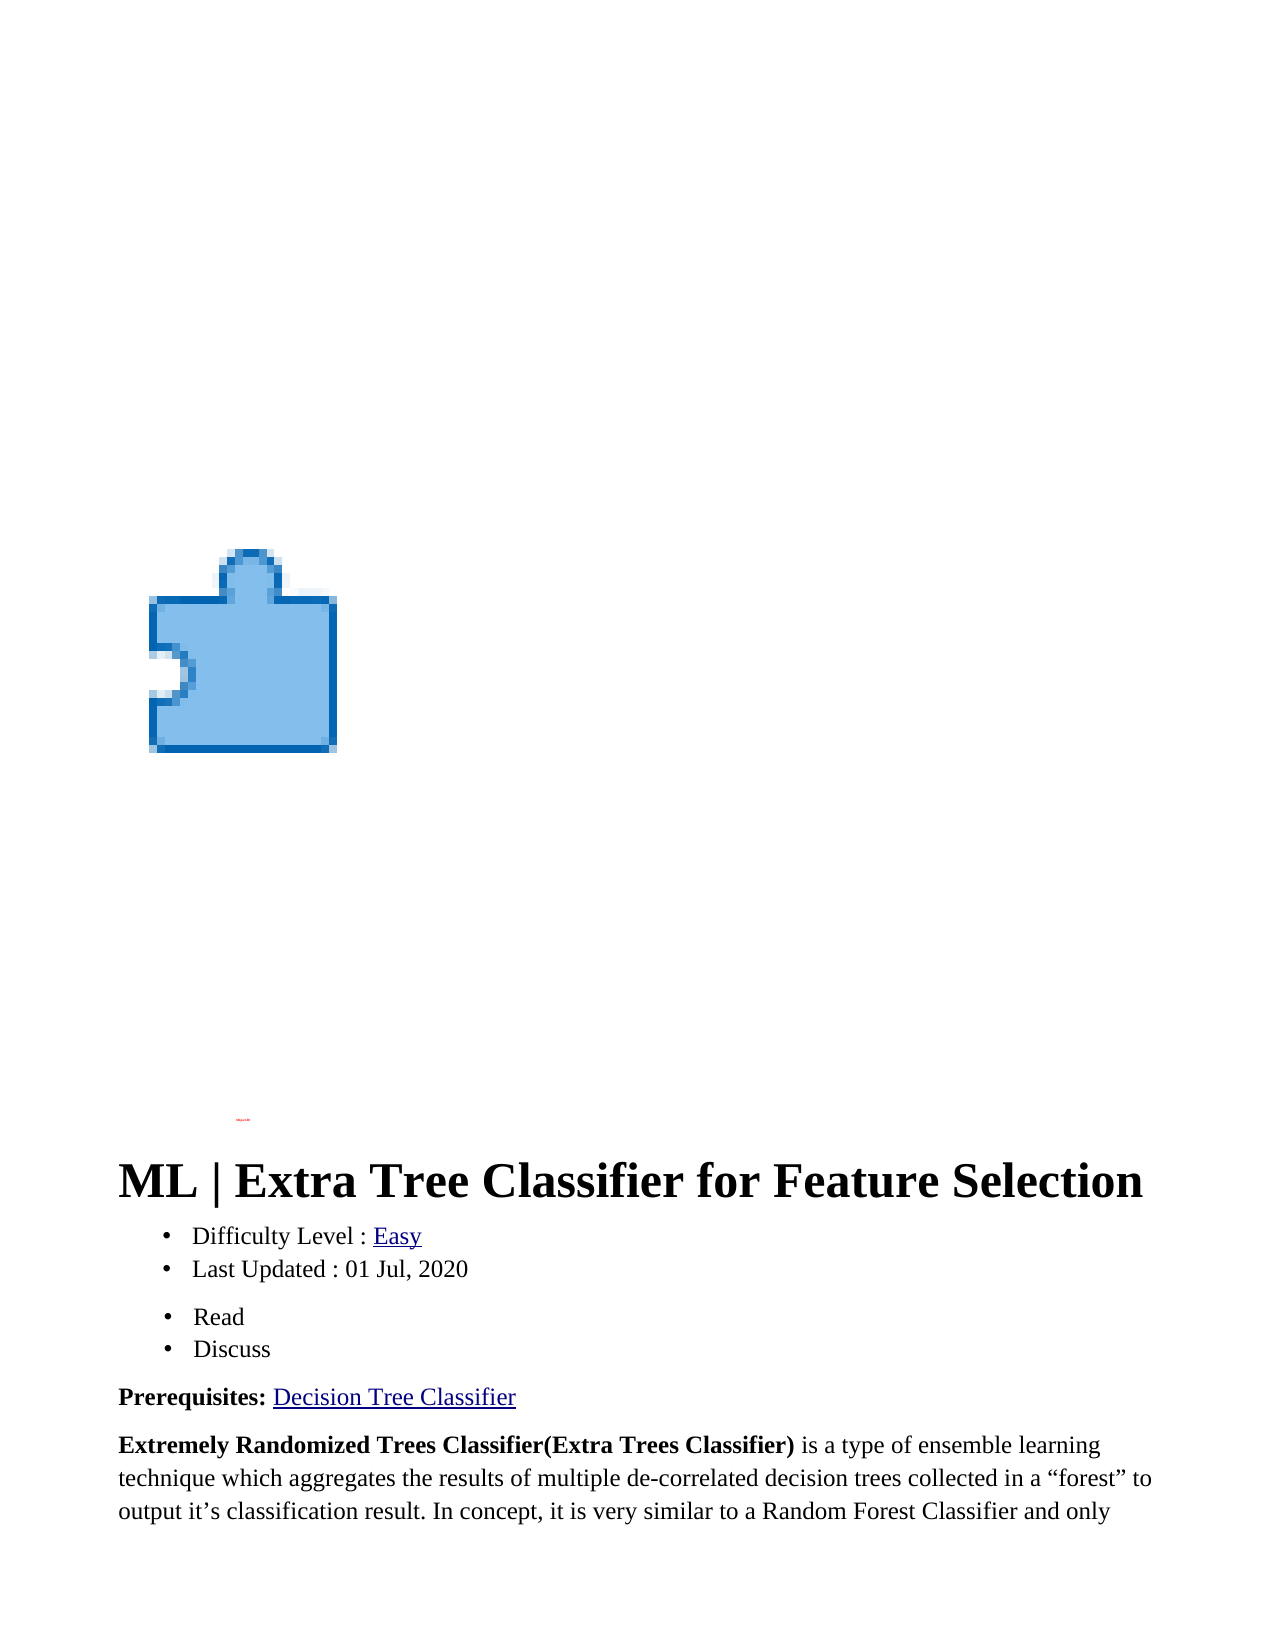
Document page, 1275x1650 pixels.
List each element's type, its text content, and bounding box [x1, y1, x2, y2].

list Discuss [164, 1334, 1157, 1363]
list Read [164, 1302, 1157, 1330]
subtitle ML | Extra Tree Classifier for Feature Selection [118, 1151, 1157, 1208]
text Prerequisites: Decision Tree Classifier [118, 1382, 1157, 1411]
text Extremely Randomized Trees Classifier(Extra Trees Classifier) is a type of ensemble learning technique which aggregates the results of multiple de-correlated decision trees collected in a “forest” to output it’s classification result. In concept, it is very similar to a Random Forest Classifier and only [118, 1430, 1157, 1524]
list Last Updated : 01 Jul, 2020 [162, 1254, 1157, 1283]
list Difficulty Level : Easy [162, 1221, 1157, 1250]
